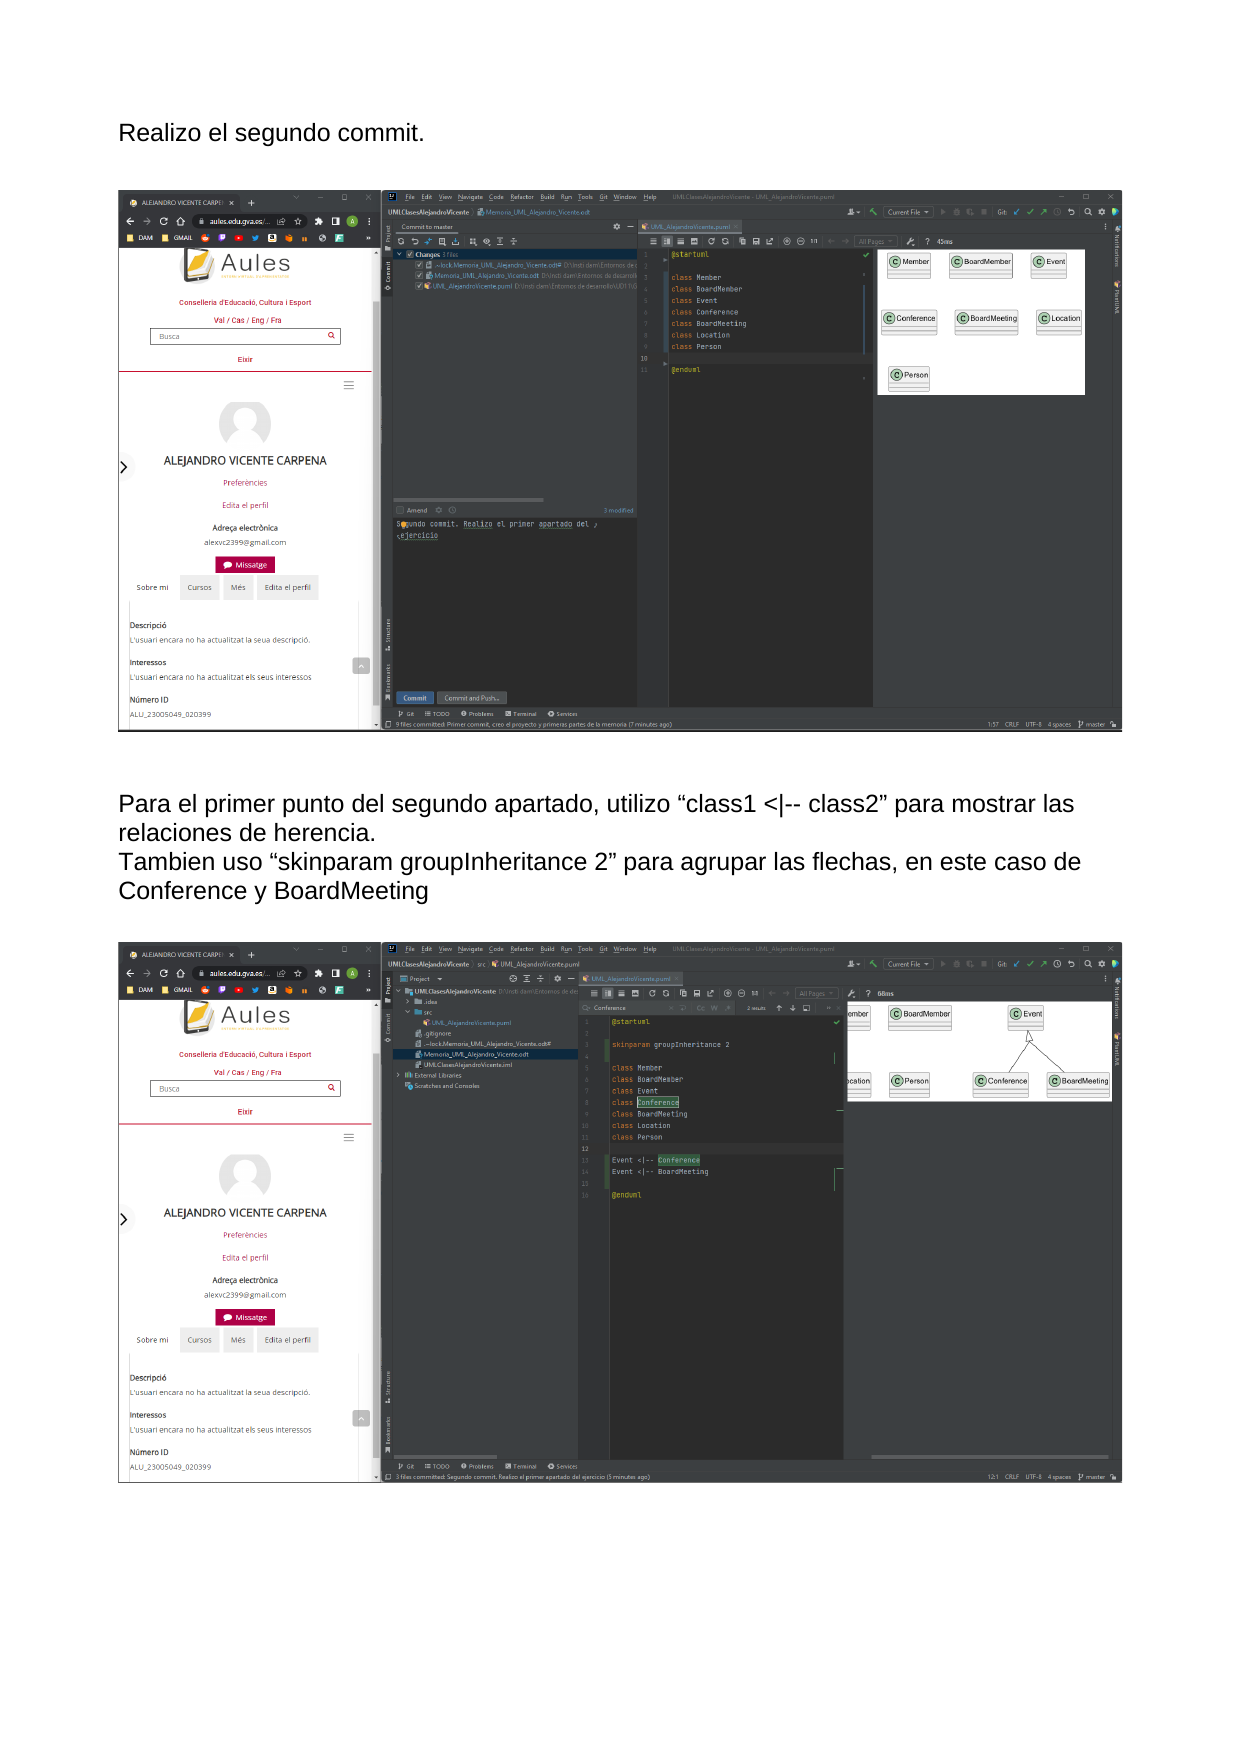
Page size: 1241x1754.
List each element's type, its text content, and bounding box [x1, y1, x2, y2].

picture [118, 190, 1123, 732]
text Realizo el segundo commit. [118, 118, 1122, 147]
text Para el primer punto del segundo apartado, utilizo “class1 <|-- class2” para mostrar las relaciones de herencia. [118, 789, 1122, 847]
text Tambien uso “skinparam groupInheritance 2” para agrupar las flechas, en este caso de Conference y BoardMeeting [118, 847, 1122, 904]
picture [118, 942, 1123, 1483]
